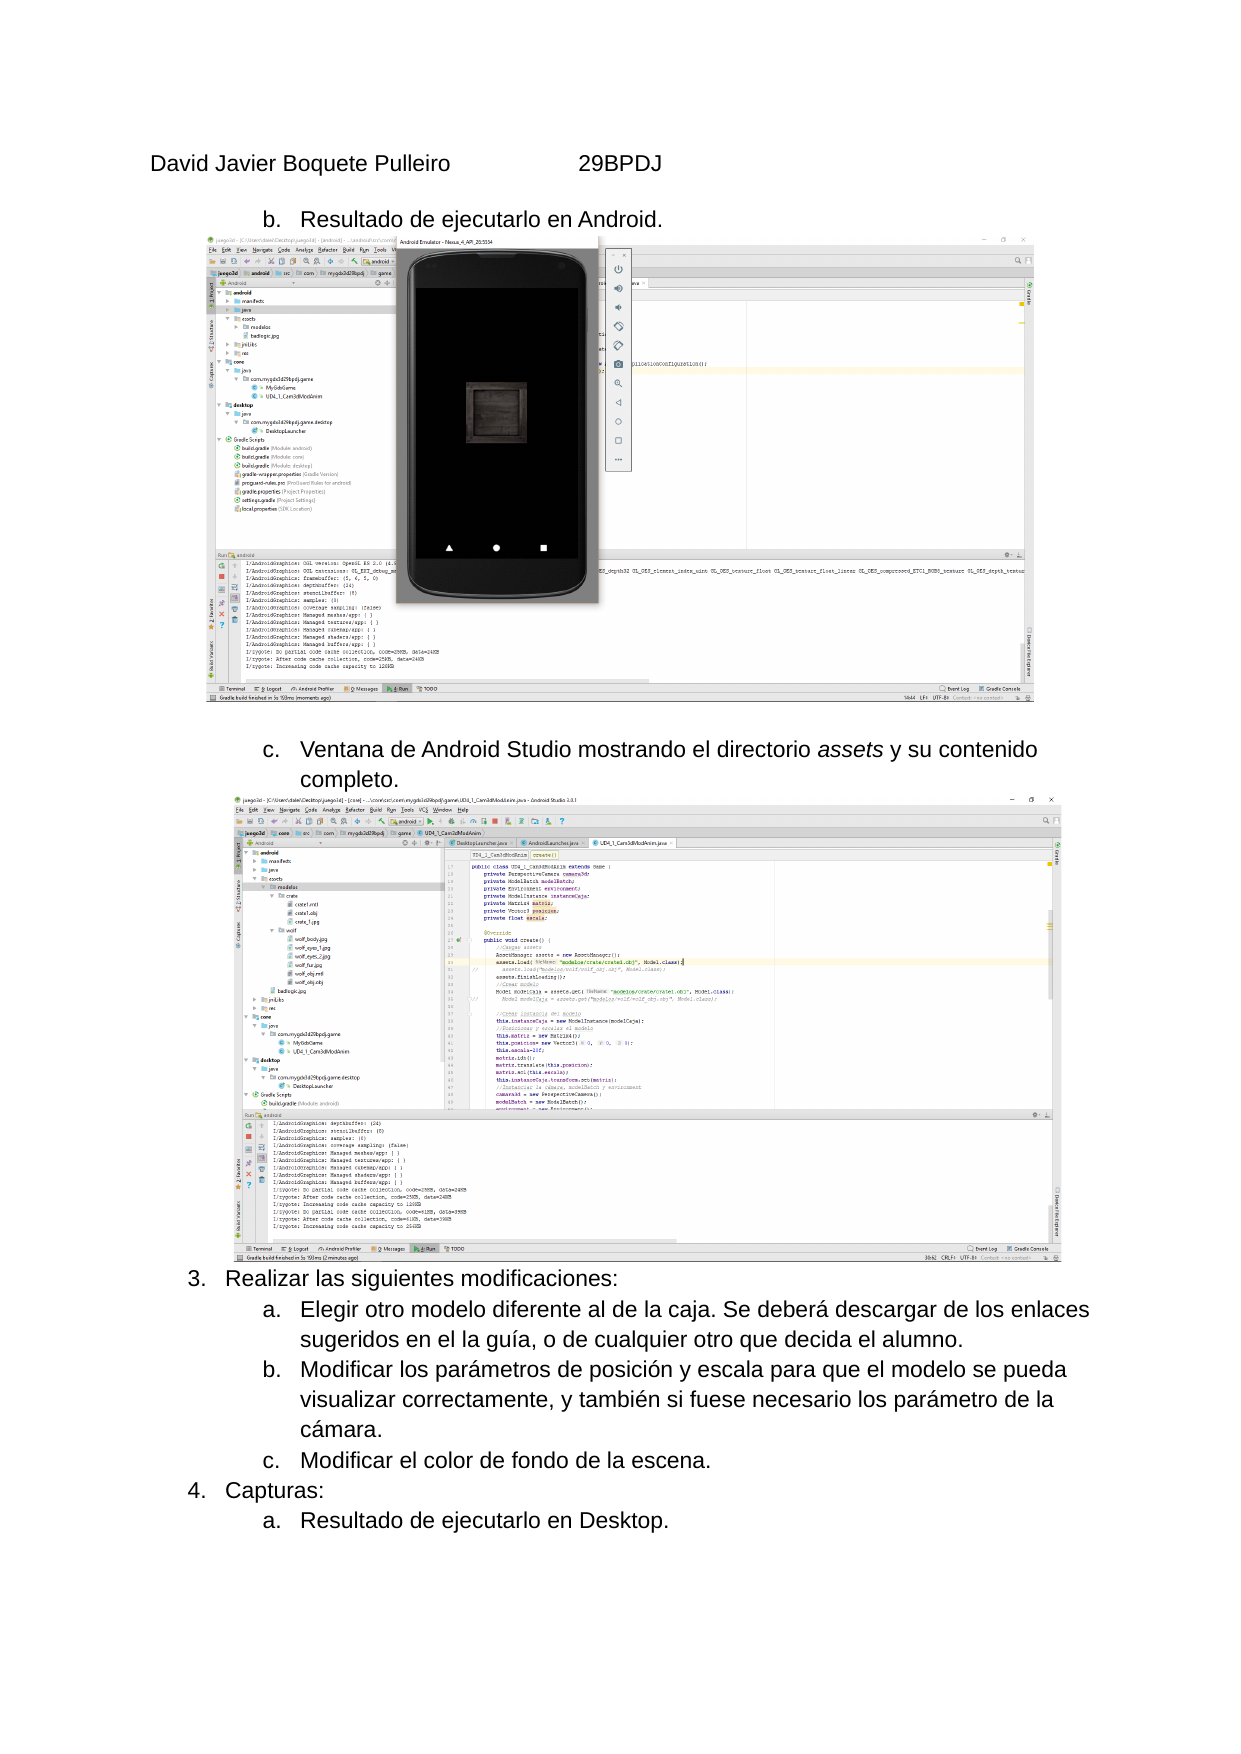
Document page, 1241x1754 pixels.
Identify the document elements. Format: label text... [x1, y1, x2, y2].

picture [233, 796, 1062, 1262]
list Modificar los parámetros de posición y escala para que el modelo se pueda visualizar correctamente, y también si fuese necesario los parámetro de la cámara. [262, 1356, 1090, 1443]
list Capturas: [187, 1477, 1090, 1503]
list Realizar las siguientes modificaciones: [187, 1265, 1090, 1292]
list Resultado de ejecutarlo en Desktop. [262, 1507, 1090, 1533]
list Ventana de Android Studio mostrando el directorio assets y su contenido completo. [262, 736, 1090, 792]
picture [206, 236, 1034, 702]
list Resultado de ejecutarlo en Android. [262, 206, 1090, 232]
list Modificar el color de fondo de la escena. [262, 1447, 1090, 1473]
list Elegir otro modelo diferente al de la caja. Se deberá descargar de los enlaces sugeridos en el la guía, o de cualquier otro que decida el alumno. [262, 1296, 1090, 1352]
